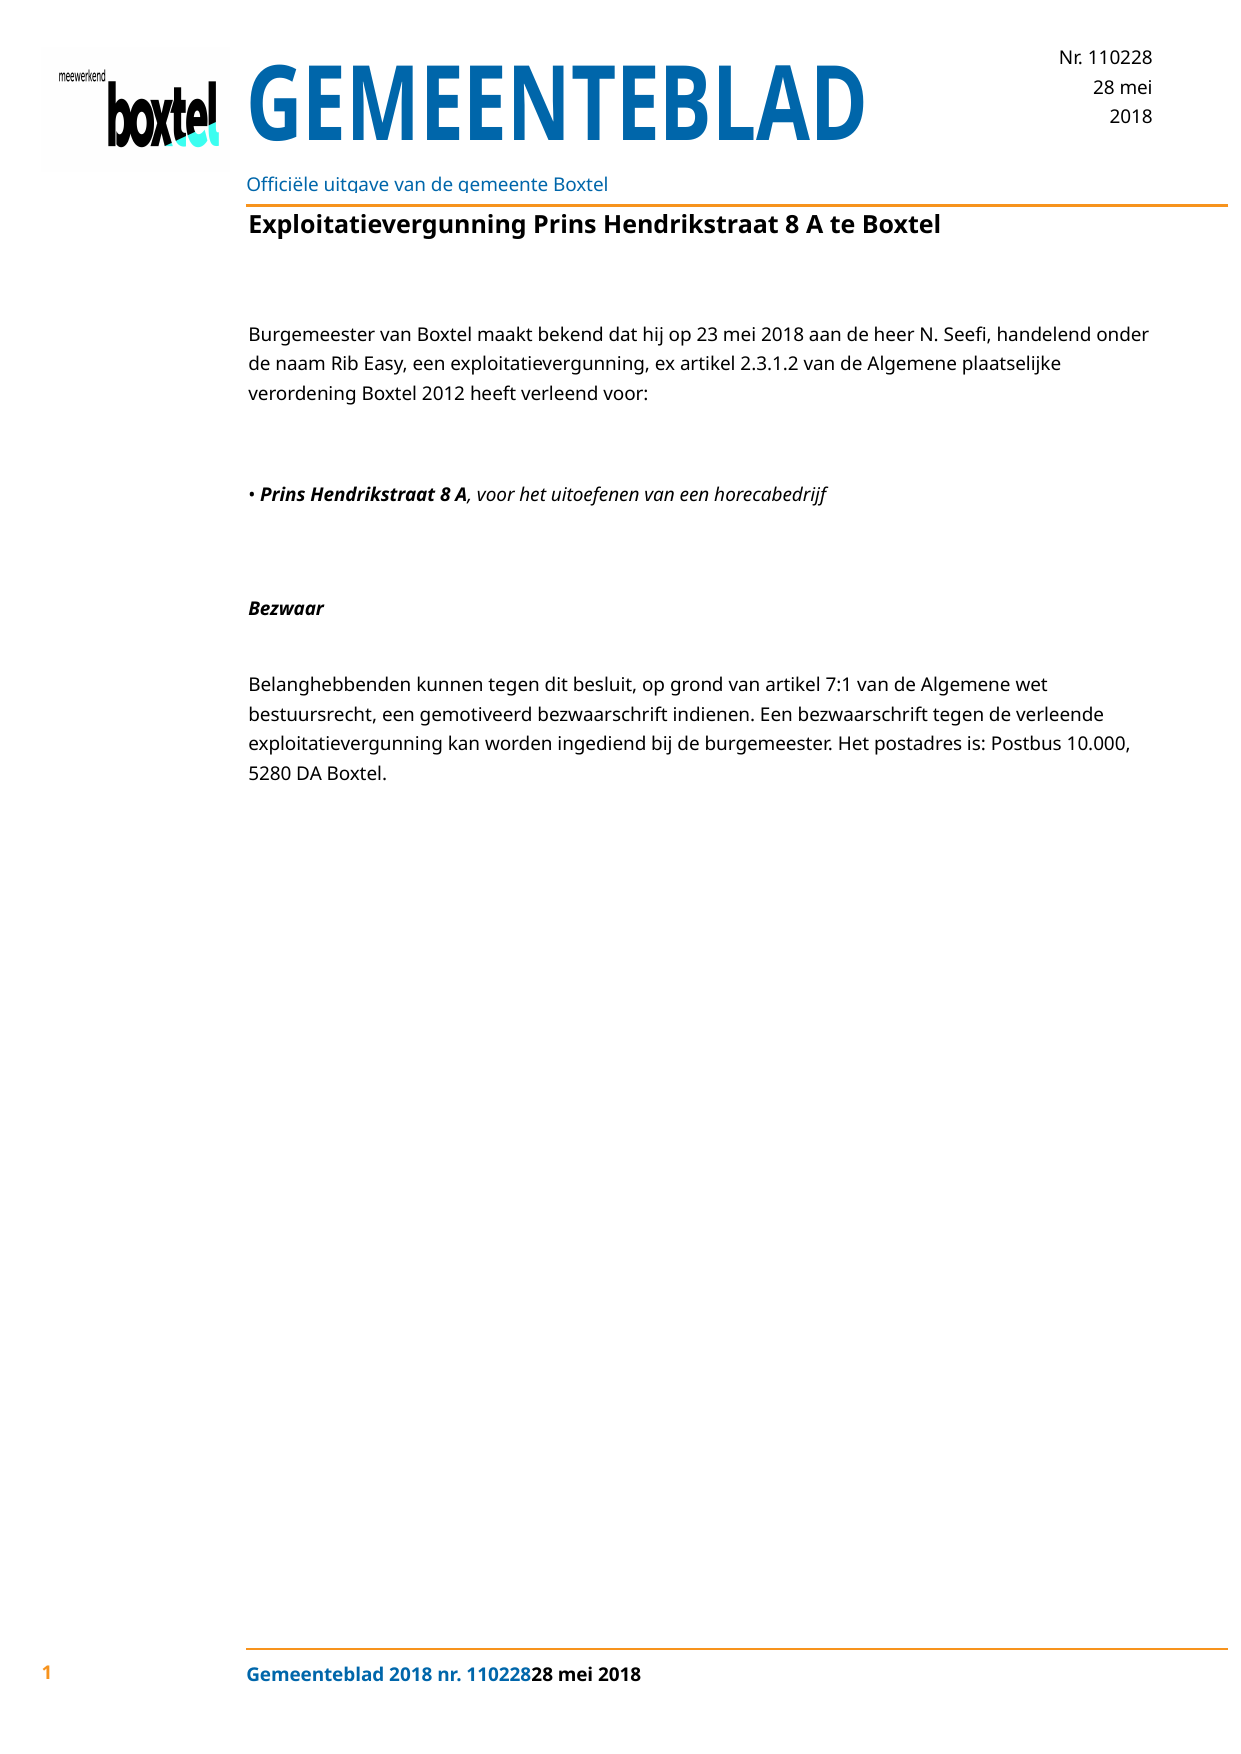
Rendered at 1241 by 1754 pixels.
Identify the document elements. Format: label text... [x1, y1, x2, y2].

text Burgemeester van Boxtel maakt bekend dat hij op 23 mei 2018 aan de heer N. Seefi, handelend onder de naam Rib Easy, een exploitatievergunning, ex artikel 2.3.1.2 van de Algemene plaatselijke verordening Boxtel 2012 heeft verleend voor: [248, 321, 1152, 406]
picture [41, 47, 231, 172]
text Bezwaar [248, 595, 1152, 621]
text • Prins Hendrikstraat 8 A, voor het uitoefenen van een horecabedrijf [248, 481, 1152, 506]
text Exploitatievergunning Prins Hendrikstraat 8 A te Boxtel [248, 207, 1152, 241]
text Belanghebbenden kunnen tegen dit besluit, op grond van artikel 7:1 van de Algemene wet bestuursrecht, een gemotiveerd bezwaarschrift indienen. Een bezwaarschrift tegen de verleende exploitatievergunning kan worden ingediend bij de burgemeester. Het postadres is: Postbus 10.000, 5280 DA Boxtel. [248, 671, 1152, 786]
